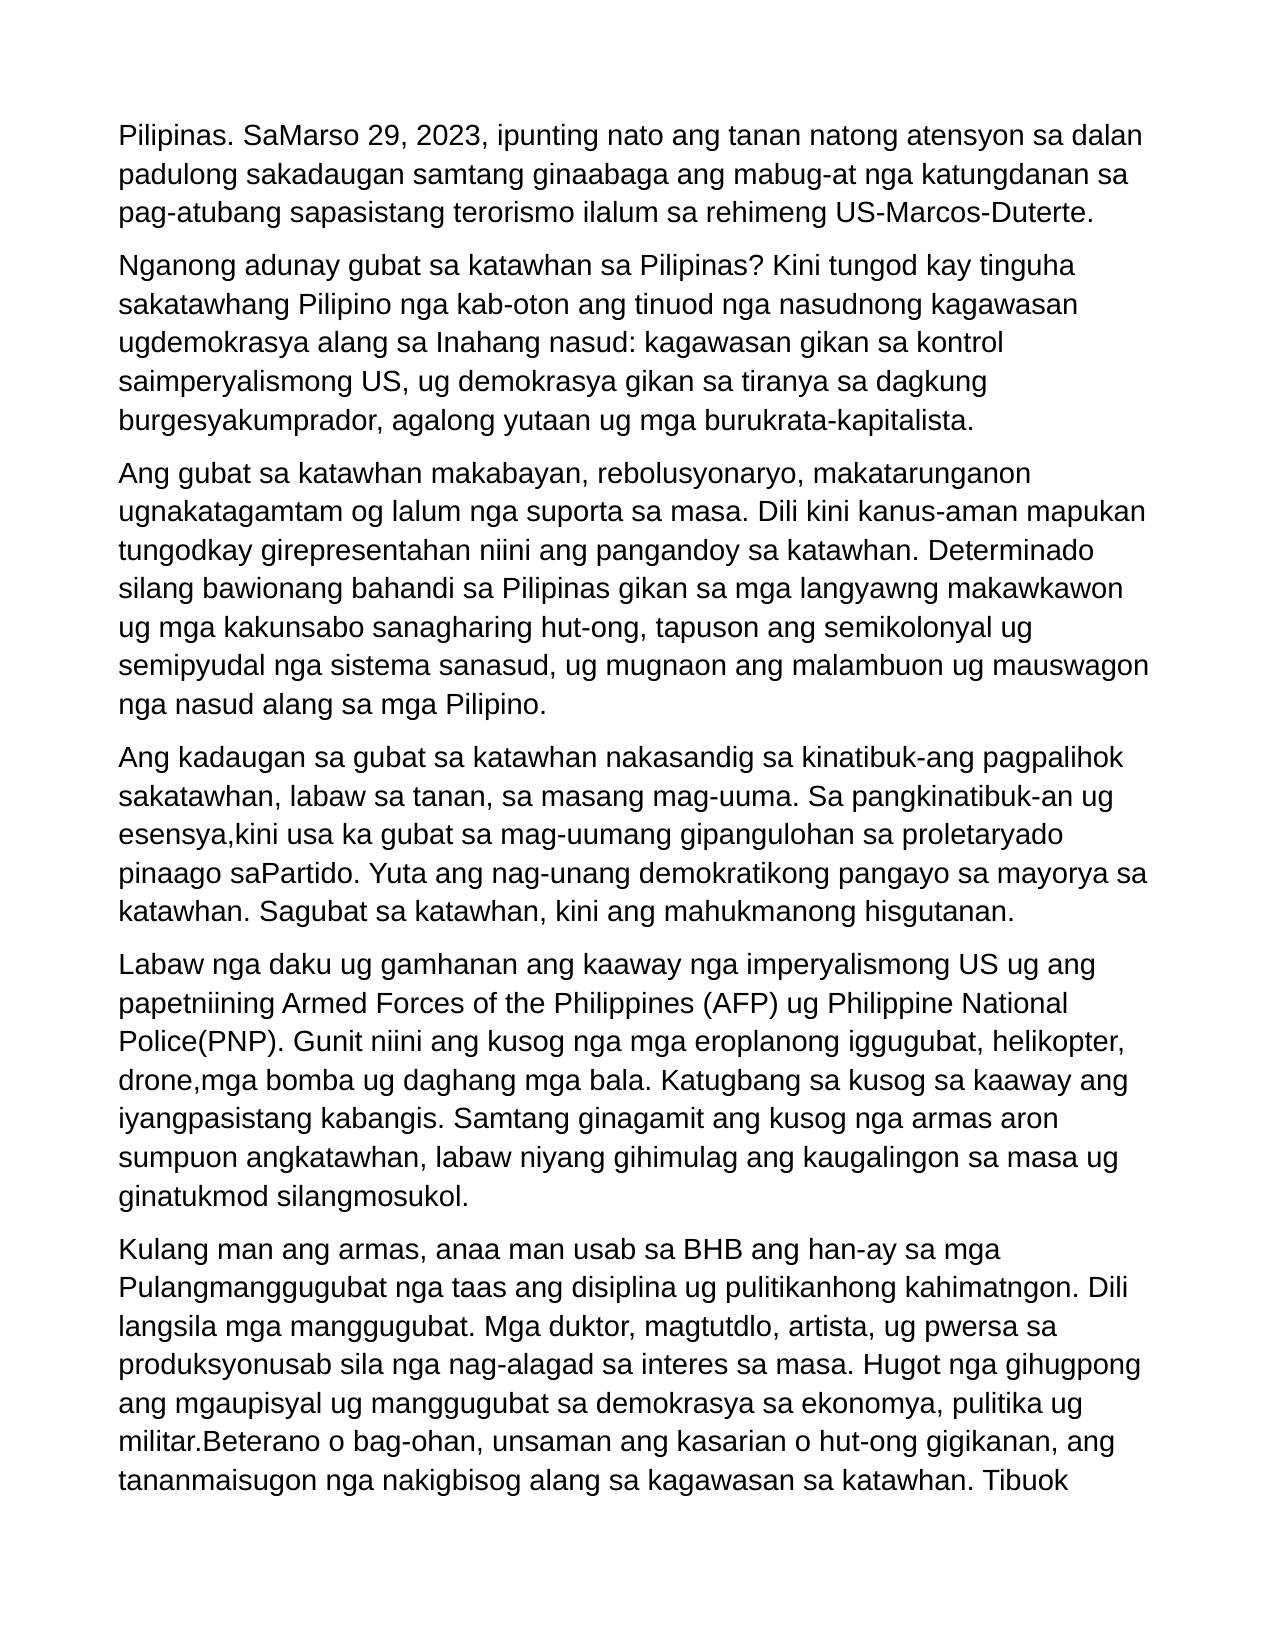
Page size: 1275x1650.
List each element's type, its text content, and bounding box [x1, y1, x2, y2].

text Ang kadaugan sa gubat sa katawhan nakasandig sa kinatibuk-ang pagpalihok sakatawhan, labaw sa tanan, sa masang mag-uuma. Sa pangkinatibuk-an ug esensya,kini usa ka gubat sa mag-uumang gipangulohan sa proletaryado pinaago saPartido. Yuta ang nag-unang demokratikong pangayo sa mayorya sa katawhan. Sagubat sa katawhan, kini ang mahukmanong hisgutanan. [118, 740, 1157, 928]
text Kulang man ang armas, anaa man usab sa BHB ang han-ay sa mga Pulangmanggugubat nga taas ang disiplina ug pulitikanhong kahimatngon. Dili langsila mga manggugubat. Mga duktor, magtutdlo, artista, ug pwersa sa produksyonusab sila nga nag-alagad sa interes sa masa. Hugot nga gihugpong ang mgaupisyal ug manggugubat sa demokrasya sa ekonomya, pulitika ug militar.Beterano o bag-ohan, unsaman ang kasarian o hut-ong gigikanan, ang tananmaisugon nga nakigbisog alang sa kagawasan sa katawhan. Tibuok [118, 1232, 1157, 1496]
text Labaw nga daku ug gamhanan ang kaaway nga imperyalismong US ug ang papetniining Armed Forces of the Philippines (AFP) ug Philippine National Police(PNP). Gunit niini ang kusog nga mga eroplanong iggugubat, helikopter, drone,mga bomba ug daghang mga bala. Katugbang sa kusog sa kaaway ang iyangpasistang kabangis. Samtang ginagamit ang kusog nga armas aron sumpuon angkatawhan, labaw niyang gihimulag ang kaugalingon sa masa ug ginatukmod silangmosukol. [118, 947, 1157, 1212]
text Nganong adunay gubat sa katawhan sa Pilipinas? Kini tungod kay tinguha sakatawhang Pilipino nga kab-oton ang tinuod nga nasudnong kagawasan ugdemokrasya alang sa Inahang nasud: kagawasan gikan sa kontrol saimperyalismong US, ug demokrasya gikan sa tiranya sa dagkung burgesyakumprador, agalong yutaan ug mga burukrata-kapitalista. [118, 248, 1157, 436]
text Pilipinas. SaMarso 29, 2023, ipunting nato ang tanan natong atensyon sa dalan padulong sakadaugan samtang ginaabaga ang mabug-at nga katungdanan sa pag-atubang sapasistang terorismo ilalum sa rehimeng US-Marcos-Duterte. [118, 118, 1157, 229]
text Ang gubat sa katawhan makabayan, rebolusyonaryo, makatarunganon ugnakatagamtam og lalum nga suporta sa masa. Dili kini kanus-aman mapukan tungodkay girepresentahan niini ang pangandoy sa katawhan. Determinado silang bawionang bahandi sa Pilipinas gikan sa mga langyawng makawkawon ug mga kakunsabo sanagharing hut-ong, tapuson ang semikolonyal ug semipyudal nga sistema sanasud, ug mugnaon ang malambuon ug mauswagon nga nasud alang sa mga Pilipino. [118, 456, 1157, 720]
